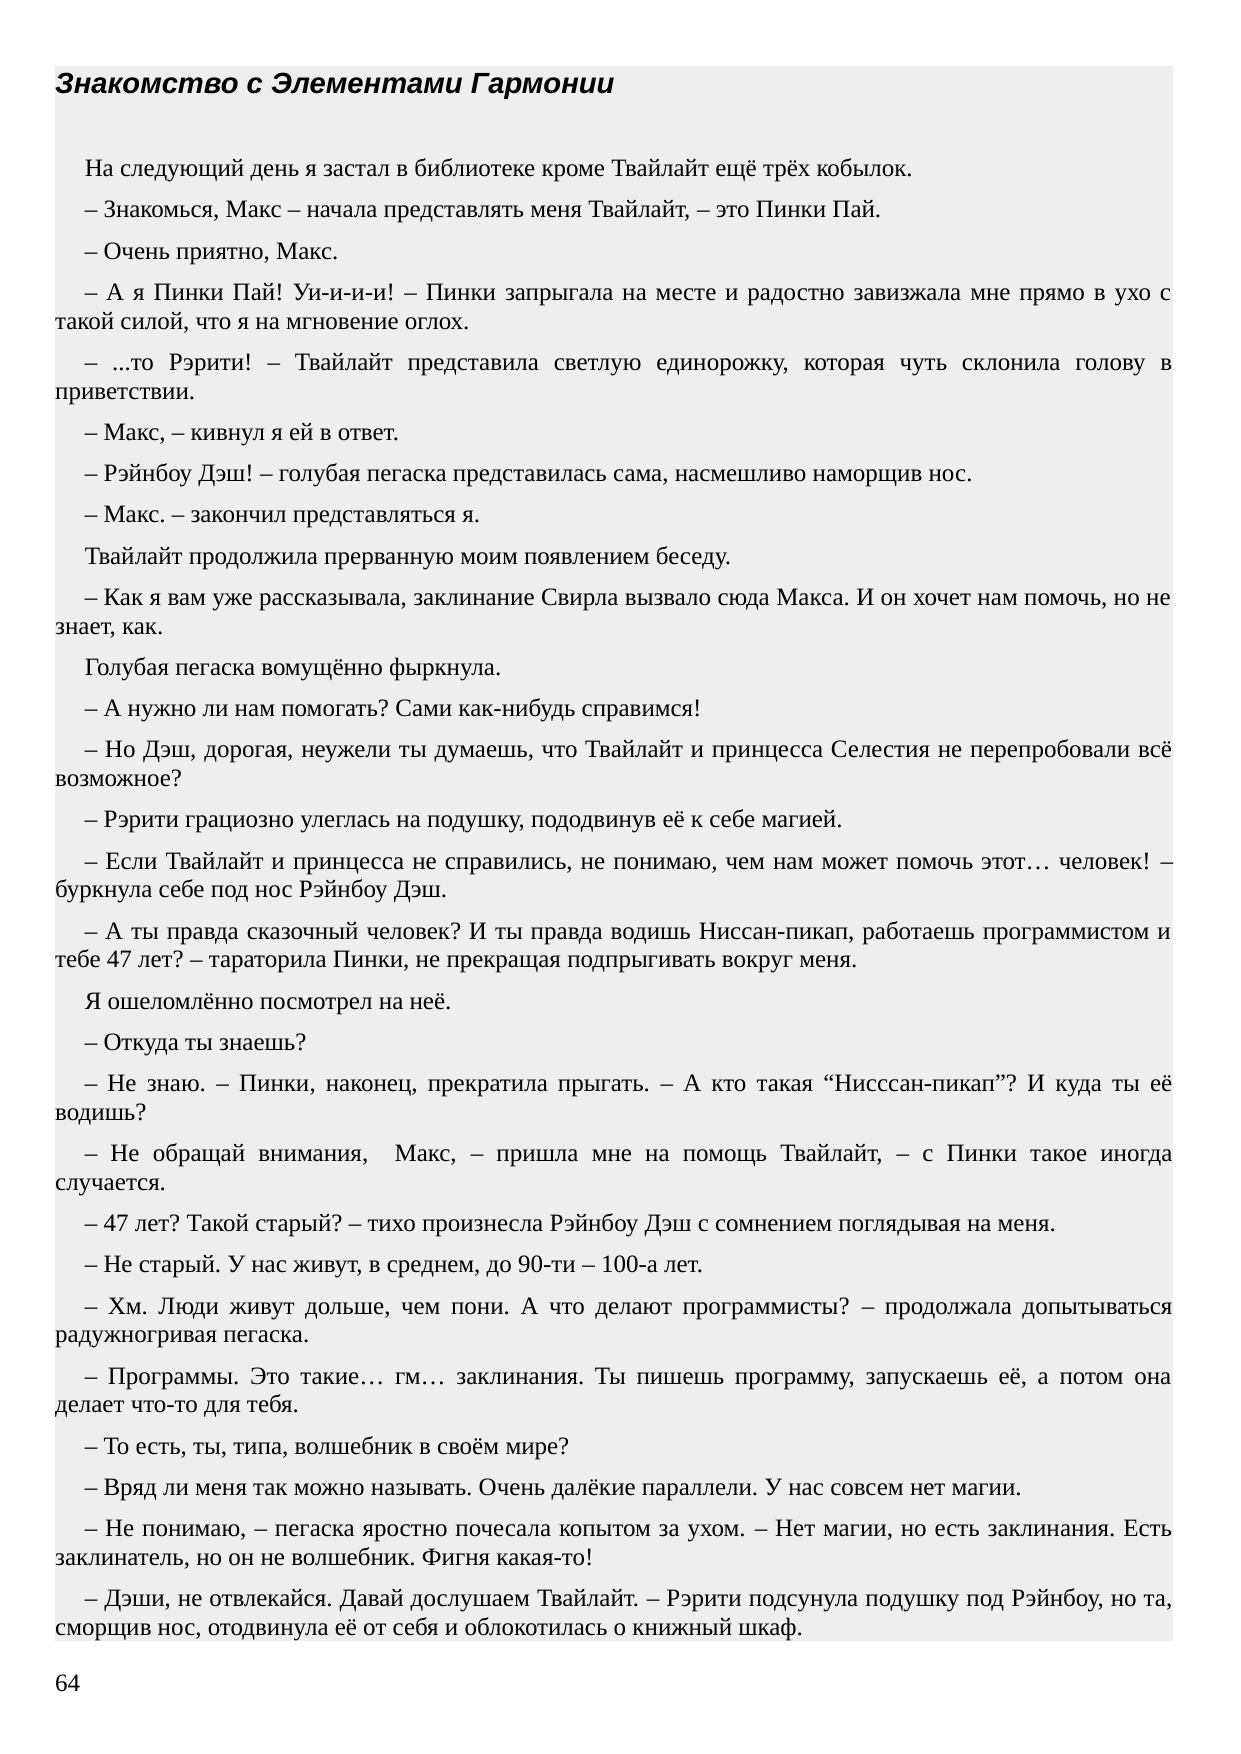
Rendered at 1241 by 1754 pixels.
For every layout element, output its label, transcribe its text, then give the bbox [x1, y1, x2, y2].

subtitle Знакомство с Элементами Гармонии [55, 66, 1173, 99]
text Голубая пегаска вомущённо фыркнула. [55, 652, 1173, 681]
text – Не понимаю, – пегаска яростно почесала копытом за ухом. – Нет магии, но есть заклинания. Есть заклинатель, но он не волшебник. Фигня какая-то! [55, 1513, 1173, 1571]
text На следующий день я застал в библиотеке кроме Твайлайт ещё трёх кобылок. [55, 153, 1173, 182]
text – Как я вам уже рассказывала, заклинание Свирла вызвало сюда Макса. И он хочет нам помочь, но не знает, как. [55, 582, 1173, 639]
text – А я Пинки Пай! Уи-и-и-и! – Пинки запрыгала на месте и радостно завизжала мне прямо в ухо с такой силой, что я на мгновение оглох. [55, 277, 1173, 334]
text – Хм. Люди живут дольше, чем пони. А что делают программисты? – продолжала допытываться радужногривая пегаска. [55, 1291, 1173, 1348]
text – Не знаю. – Пинки, наконец, прекратила прыгать. – А кто такая “Нисссан-пикап”? И куда ты её водишь? [55, 1068, 1173, 1126]
text – Макс. – закончил представляться я. [55, 499, 1173, 528]
text – Макс, – кивнул я ей в ответ. [55, 417, 1173, 446]
text – А ты правда сказочный человек? И ты правда водишь Ниссан-пикап, работаешь программистом и тебе 47 лет? – тараторила Пинки, не прекращая подпрыгивать вокруг меня. [55, 916, 1173, 973]
text – Знакомься, Макс – начала представлять меня Твайлайт, – это Пинки Пай. [55, 194, 1173, 223]
text – Программы. Это такие… гм… заклинания. Ты пишешь программу, запускаешь её, а потом она делает что-то для тебя. [55, 1361, 1173, 1418]
text – Не старый. У нас живут, в среднем, до 90-ти – 100-а лет. [55, 1249, 1173, 1278]
text – А нужно ли нам помогать? Сами как-нибудь справимся! [55, 693, 1173, 722]
text – Вряд ли меня так можно называть. Очень далёкие параллели. У нас совсем нет магии. [55, 1472, 1173, 1501]
text – Рэйнбоу Дэш! – голубая пегаска представилась сама, насмешливо наморщив нос. [55, 458, 1173, 487]
text – Откуда ты знаешь? [55, 1027, 1173, 1056]
text – То есть, ты, типа, волшебник в своём мире? [55, 1431, 1173, 1459]
text – Не обращай внимания, Макс, – пришла мне на помощь Твайлайт, – с Пинки такое иногда случается. [55, 1138, 1173, 1196]
text – Рэрити грациозно улеглась на подушку, пододвинув её к себе магией. [55, 804, 1173, 833]
text – ...то Рэрити! – Твайлайт представила светлую единорожку, которая чуть склонила голову в приветствии. [55, 347, 1173, 404]
text Я ошеломлённо посмотрел на неё. [55, 986, 1173, 1014]
text – Очень приятно, Макс. [55, 236, 1173, 264]
text – Но Дэш, дорогая, неужели ты думаешь, что Твайлайт и принцесса Селестия не перепробовали всё возможное? [55, 734, 1173, 792]
text – Если Твайлайт и принцесса не справились, не понимаю, чем нам может помочь этот… человек! – буркнула себе под нос Рэйнбоу Дэш. [55, 846, 1173, 903]
text Твайлайт продолжила прерванную моим появлением беседу. [55, 541, 1173, 569]
text – Дэши, не отвлекайся. Давай дослушаем Твайлайт. – Рэрити подсунула подушку под Рэйнбоу, но та, сморщив нос, отодвинула её от себя и облокотилась о книжный шкаф. [55, 1583, 1173, 1641]
text – 47 лет? Такой старый? – тихо произнесла Рэйнбоу Дэш с сомнением поглядывая на меня. [55, 1208, 1173, 1237]
